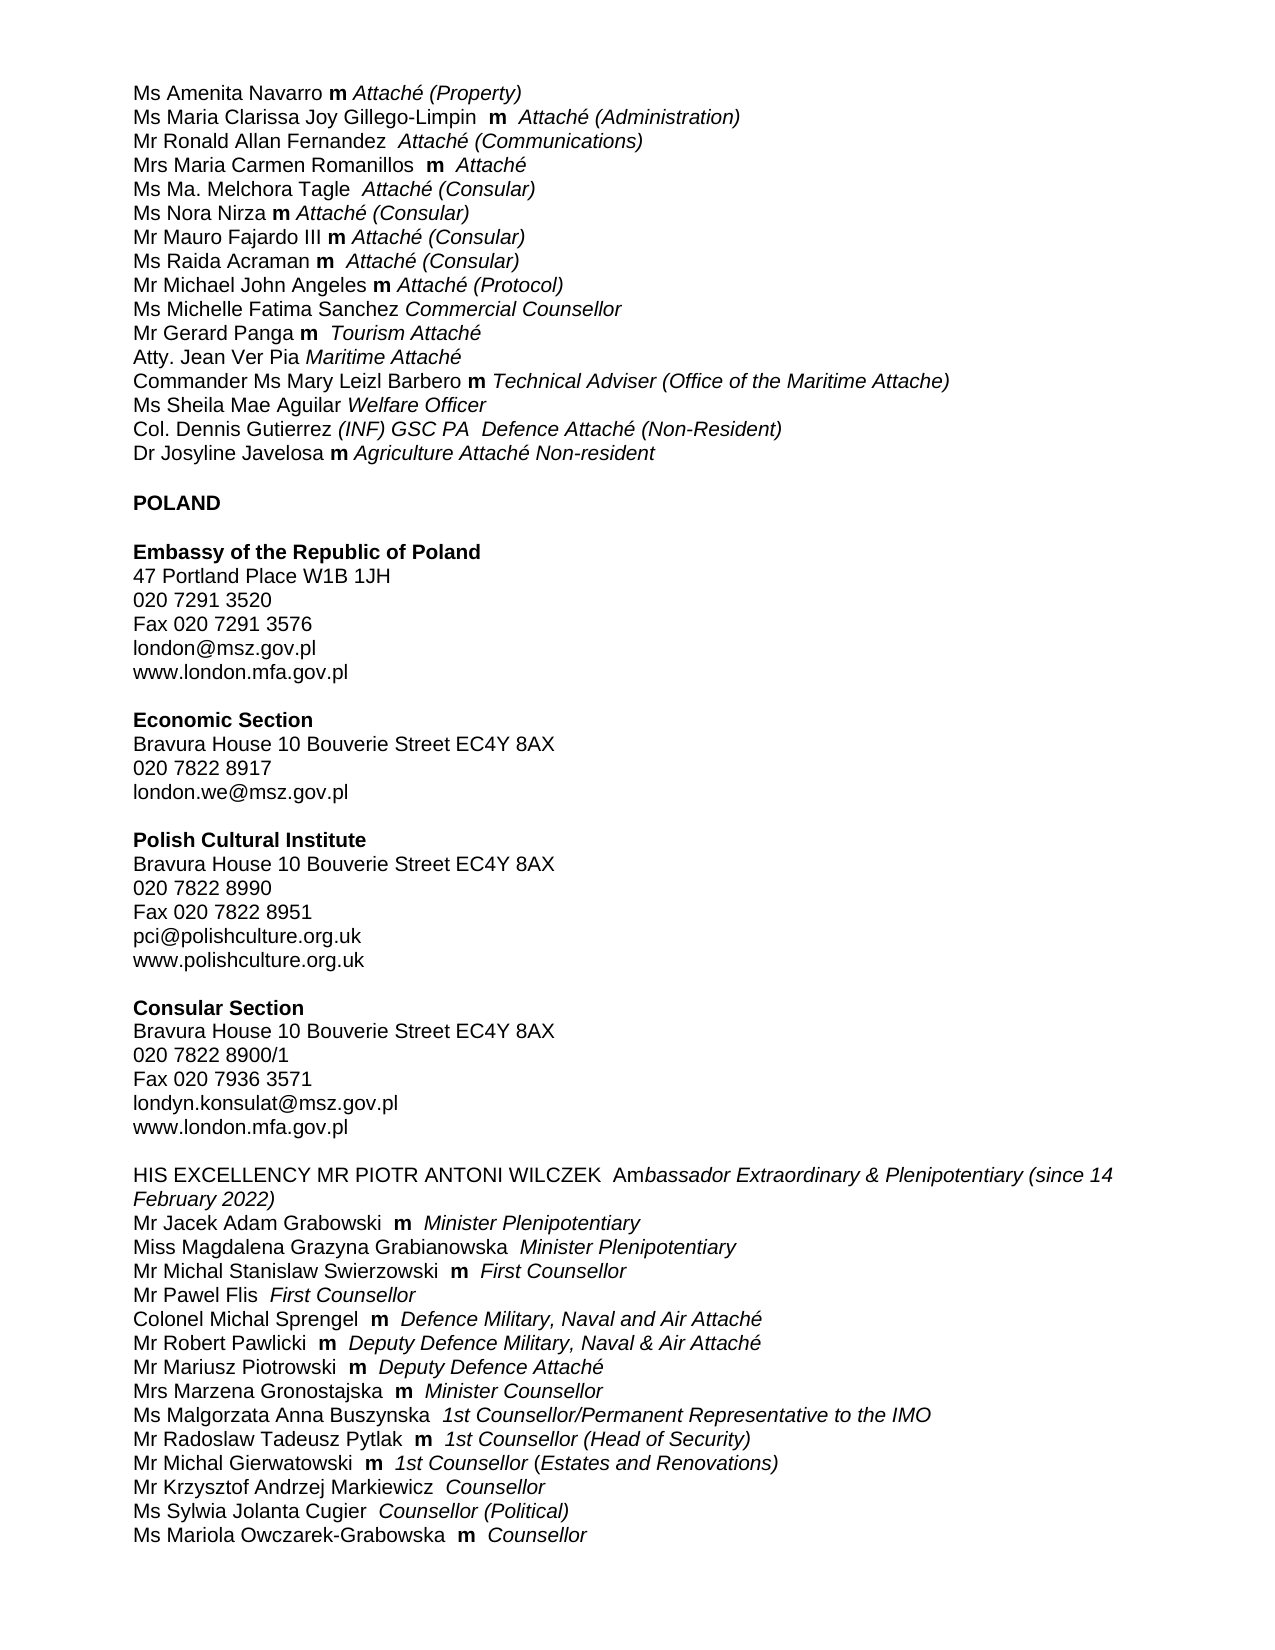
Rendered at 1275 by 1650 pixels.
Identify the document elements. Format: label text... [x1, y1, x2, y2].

text www.london.mfa.gov.pl [133, 1115, 1181, 1139]
text londyn.konsulat@msz.gov.pl [133, 1091, 1181, 1115]
text london@msz.gov.pl [133, 636, 1181, 660]
text Ms Amenita Navarro m Attaché (Property) [133, 81, 1181, 105]
text Bravura House 10 Bouverie Street EC4Y 8AX [133, 1019, 1181, 1043]
text pci@polishculture.org.uk [133, 923, 1181, 947]
subtitle Consular Section [133, 995, 1181, 1019]
text Mr Mariusz Piotrowski m Deputy Defence Attaché [133, 1355, 1181, 1379]
text Fax 020 7291 3576 [133, 612, 1181, 636]
text Mr Ronald Allan Fernandez Attaché (Communications) [133, 129, 1181, 153]
text Fax 020 7936 3571 [133, 1067, 1181, 1091]
text Bravura House 10 Bouverie Street EC4Y 8AX [133, 732, 1181, 756]
text Ms Raida Acraman m Attaché (Consular) [133, 249, 1181, 273]
text POLAND [133, 491, 1181, 515]
text Mr Michal Stanislaw Swierzowski m First Counsellor [133, 1259, 1181, 1283]
text Ms Malgorzata Anna Buszynska 1st Counsellor/Permanent Representative to the IMO [133, 1403, 1181, 1427]
text 47 Portland Place W1B 1JH [133, 564, 1181, 588]
text Ms Maria Clarissa Joy Gillego-Limpin m Attaché (Administration) [133, 105, 1181, 129]
text Mrs Marzena Gronostajska m Minister Counsellor [133, 1379, 1181, 1403]
text 020 7291 3520 [133, 588, 1181, 612]
text 020 7822 8990 [133, 876, 1181, 899]
subtitle Embassy of the Republic of Poland [133, 540, 1181, 564]
text Ms Michelle Fatima Sanchez Commercial Counsellor [133, 297, 1181, 321]
text Mr Mauro Fajardo III m Attaché (Consular) [133, 225, 1181, 249]
subtitle Polish Cultural Institute [133, 828, 1181, 852]
text Colonel Michal Sprengel m Defence Military, Naval and Air Attaché [133, 1307, 1181, 1331]
text london.we@msz.gov.pl [133, 780, 1181, 804]
text Mr Pawel Flis First Counsellor [133, 1283, 1181, 1307]
text Atty. Jean Ver Pia Maritime Attaché [133, 344, 1181, 368]
text Bravura House 10 Bouverie Street EC4Y 8AX [133, 852, 1181, 876]
text Miss Magdalena Grazyna Grabianowska Minister Plenipotentiary [133, 1235, 1181, 1259]
text Fax 020 7822 8951 [133, 899, 1181, 923]
subtitle Economic Section [133, 708, 1181, 732]
text www.london.mfa.gov.pl [133, 660, 1181, 684]
text Mr Robert Pawlicki m Deputy Defence Military, Naval & Air Attaché [133, 1331, 1181, 1355]
text Ms Sheila Mae Aguilar Welfare Officer [133, 392, 1181, 416]
text Mrs Maria Carmen Romanillos m Attaché [133, 153, 1181, 177]
text Col. Dennis Gutierrez (INF) GSC PA Defence Attaché (Non-Resident) [133, 416, 1181, 440]
text Commander Ms Mary Leizl Barbero m Technical Adviser (Office of the Maritime Attache) [133, 368, 1181, 392]
text Ms Sylwia Jolanta Cugier Counsellor (Political) [133, 1498, 1181, 1522]
text HIS EXCELLENCY MR PIOTR ANTONI WILCZEK Ambassador Extraordinary & Plenipotentiary (since 14 February 2022) [133, 1163, 1181, 1211]
text Mr Gerard Panga m Tourism Attaché [133, 321, 1181, 344]
text Mr Radoslaw Tadeusz Pytlak m 1st Counsellor (Head of Security) [133, 1427, 1181, 1451]
text Ms Nora Nirza m Attaché (Consular) [133, 201, 1181, 225]
text www.polishculture.org.uk [133, 947, 1181, 971]
text Dr Josyline Javelosa m Agriculture Attaché Non-resident [133, 440, 1181, 464]
text Ms Ma. Melchora Tagle Attaché (Consular) [133, 177, 1181, 201]
text Mr Krzysztof Andrzej Markiewicz Counsellor [133, 1474, 1181, 1498]
text 020 7822 8900/1 [133, 1043, 1181, 1067]
text Mr Michal Gierwatowski m 1st Counsellor (Estates and Renovations) [133, 1451, 1181, 1474]
text Mr Jacek Adam Grabowski m Minister Plenipotentiary [133, 1211, 1181, 1235]
text 020 7822 8917 [133, 756, 1181, 780]
text Ms Mariola Owczarek-Grabowska m Counsellor [133, 1522, 1181, 1546]
text Mr Michael John Angeles m Attaché (Protocol) [133, 273, 1181, 297]
